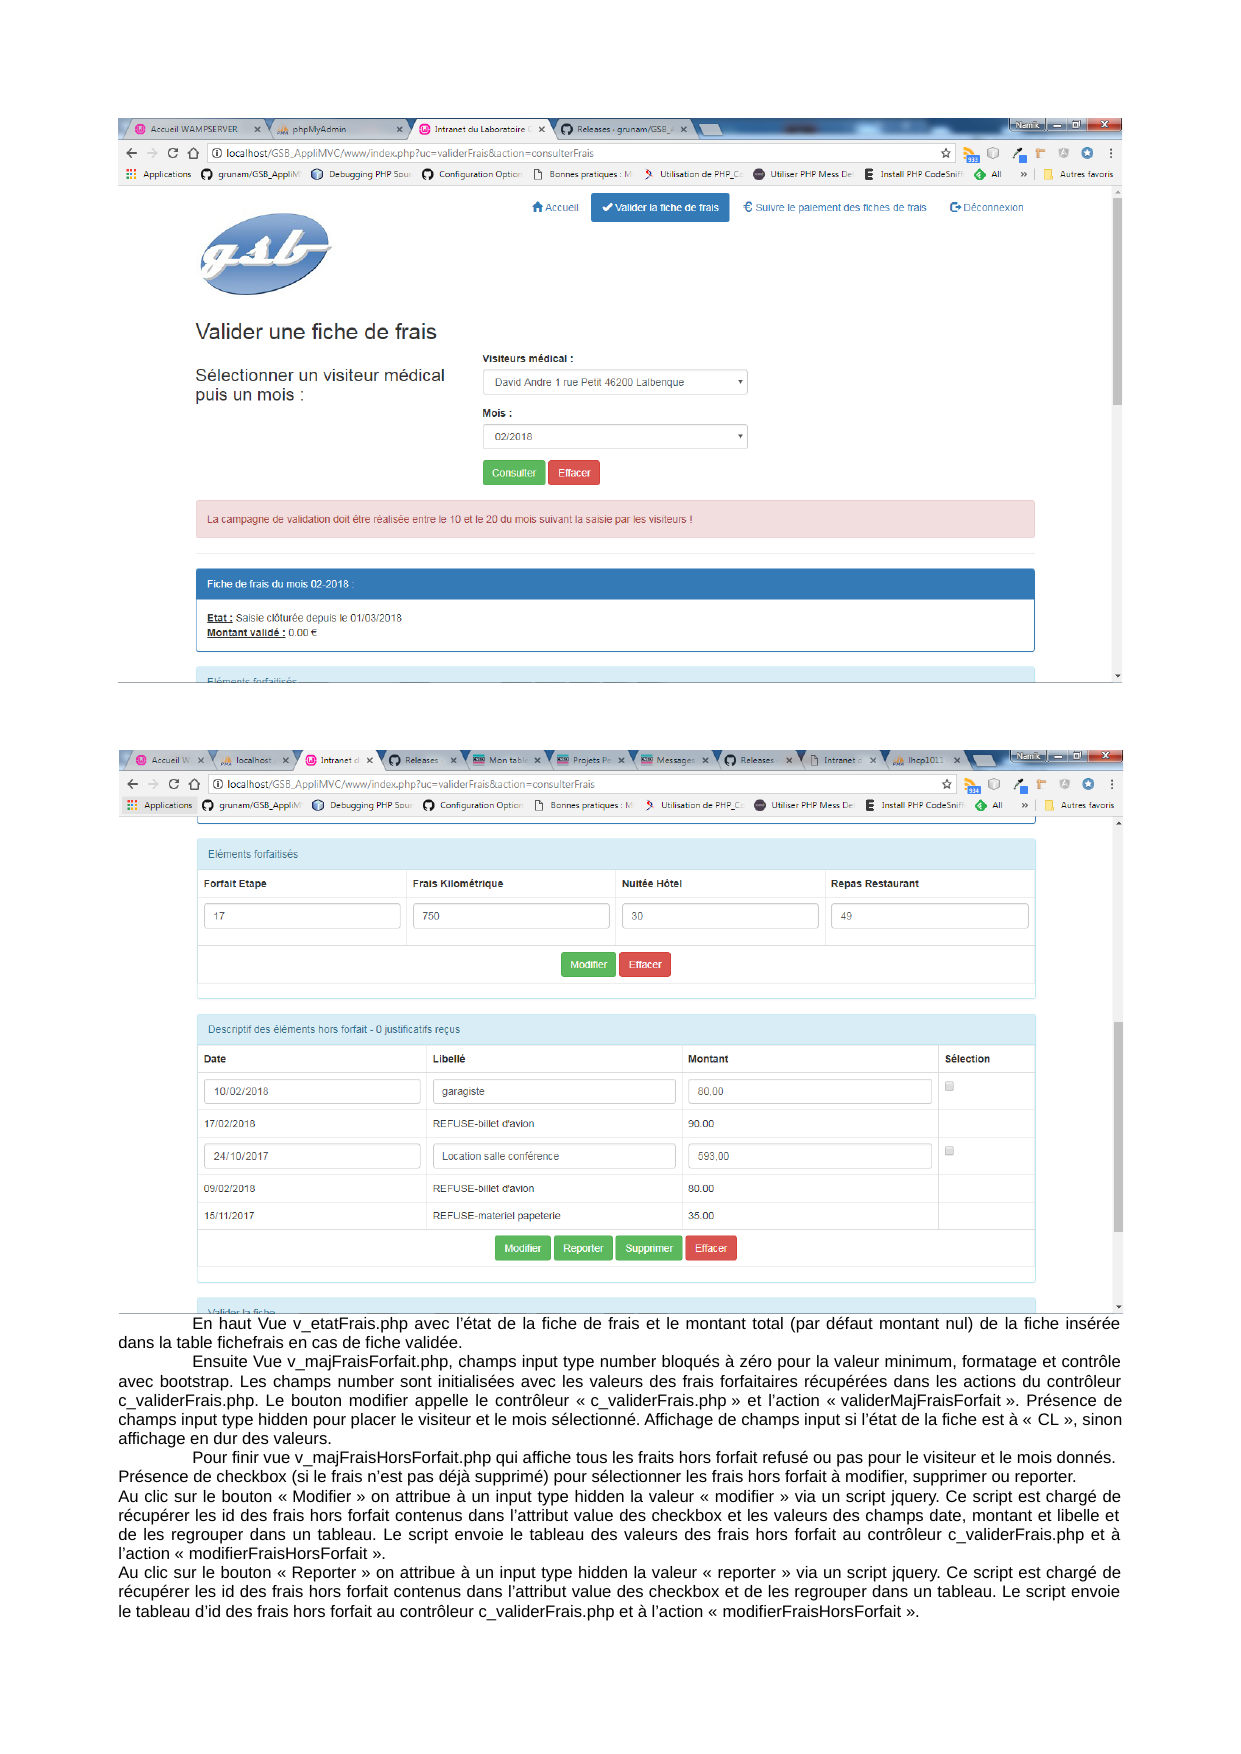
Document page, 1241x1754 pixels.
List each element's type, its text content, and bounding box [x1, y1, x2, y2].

text Au clic sur le bouton « Reporter » on attribue à un input type hidden la valeur « reporter » via un script jquery. Ce script est chargé de récupérer les id des frais hors forfait contenus dans l’attribut value des checkbox et de les regrouper dans un tableau. Le script envoie le tableau d’id des frais hors forfait au contrôleur c_validerFrais.php et à l’action « modifierFraisHorsForfait ». [118, 1563, 1122, 1621]
text Pour finir vue v_majFraisHorsForfait.php qui affiche tous les fraits hors forfait refusé ou pas pour le visiteur et le mois donnés. [118, 1448, 1122, 1467]
text Au clic sur le bouton « Modifier » on attribue à un input type hidden la valeur « modifier » via un script jquery. Ce script est chargé de récupérer les id des frais hors forfait contenus dans l’attribut value des checkbox et les valeurs des champs date, montant et libelle et de les regrouper dans un tableau. Le script envoie le tableau des valeurs des frais hors forfait au contrôleur c_validerFrais.php et à l’action « modifierFraisHorsForfait ». [118, 1486, 1122, 1563]
text En haut Vue v_etatFrais.php avec l’état de la fiche de frais et le montant total (par défaut montant nul) de la fiche insérée dans la table fichefrais en cas de fiche validée. [118, 989, 1122, 1352]
text Ensuite Vue v_majFraisForfait.php, champs input type number bloqués à zéro pour la valeur minimum, formatage et contrôle avec bootstrap. Les champs number sont initialisées avec les valeurs des frais forfaitaires récupérées dans les actions du contrôleur c_validerFrais.php. Le bouton modifier appelle le contrôleur « c_validerFrais.php » et l’action « validerMajFraisForfait ». Présence de champs input type hidden pour placer le visiteur et le mois sélectionné. Affichage de champs input si l’état de la fiche est à « CL », sinon affichage en dur des valeurs. [118, 1352, 1122, 1448]
text Présence de checkbox (si le frais n’est pas déjà supprimé) pour sélectionner les frais hors forfait à modifier, supprimer ou reporter. [118, 1467, 1122, 1486]
